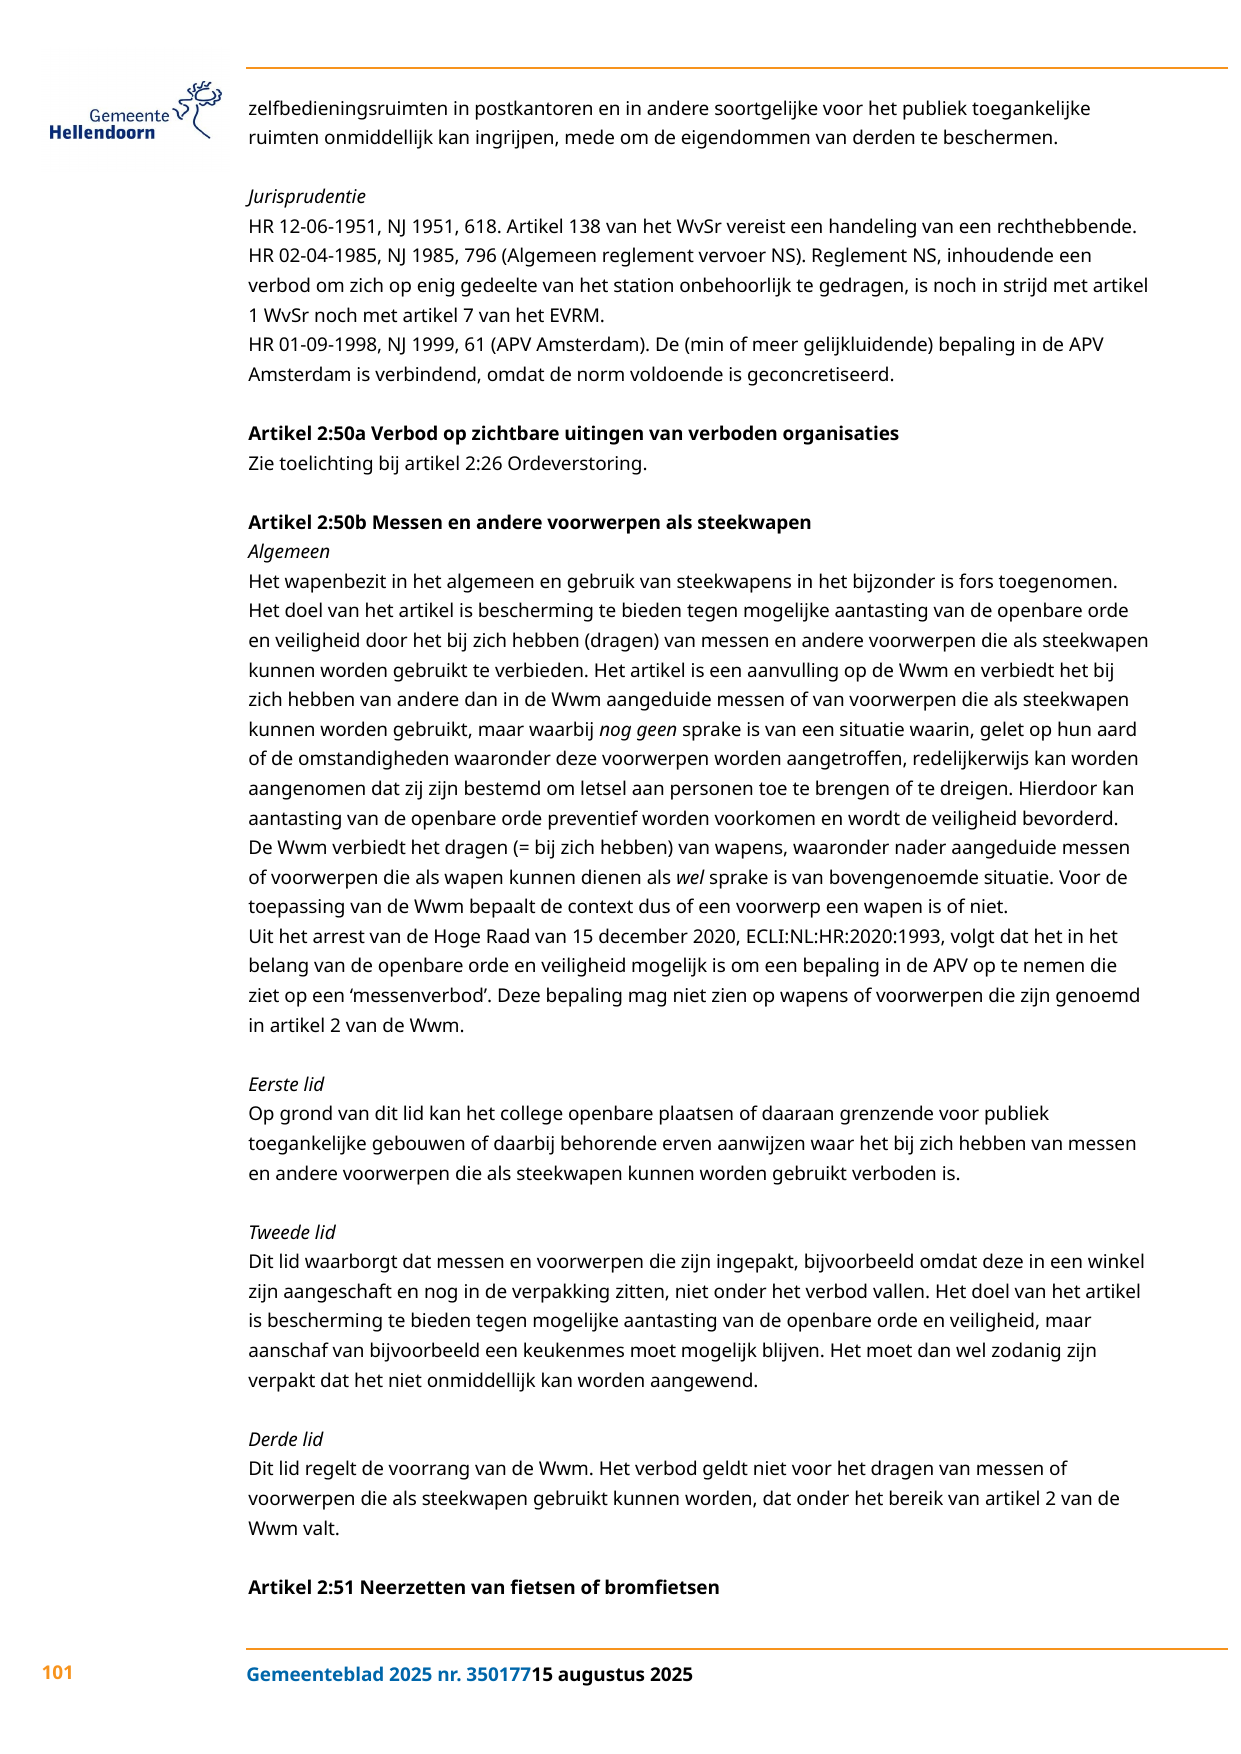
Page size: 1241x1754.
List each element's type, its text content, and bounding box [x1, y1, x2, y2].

text Eerste lid [248, 1071, 1152, 1097]
text HR 01-09-1998, NJ 1999, 61 (APV Amsterdam). De (min of meer gelijkluidende) bepaling in de APV Amsterdam is verbindend, omdat de norm voldoende is geconcretiseerd. [248, 331, 1152, 387]
text Derde lid [248, 1426, 1152, 1452]
text Tweede lid [248, 1219, 1152, 1245]
text Het wapenbezit in het algemeen en gebruik van steekwapens in het bijzonder is fors toegenomen. Het doel van het artikel is bescherming te bieden tegen mogelijke aantasting van de openbare orde en veiligheid door het bij zich hebben (dragen) van messen en andere voorwerpen die als steekwapen kunnen worden gebruikt te verbieden. Het artikel is een aanvulling op de Wwm en verbiedt het bij zich hebben van andere dan in de Wwm aangeduide messen of van voorwerpen die als steekwapen kunnen worden gebruikt, maar waarbij nog geen sprake is van een situatie waarin, gelet op hun aard of de omstandigheden waaronder deze voorwerpen worden aangetroffen, redelijkerwijs kan worden aangenomen dat zij zijn bestemd om letsel aan personen toe te brengen of te dreigen. Hierdoor kan aantasting van de openbare orde preventief worden voorkomen en wordt de veiligheid bevorderd. [248, 568, 1152, 831]
text Dit lid regelt de voorrang van de Wwm. Het verbod geldt niet voor het dragen van messen of voorwerpen die als steekwapen gebruikt kunnen worden, dat onder het bereik van artikel 2 van de Wwm valt. [248, 1456, 1152, 1541]
text Artikel 2:50a Verbod op zichtbare uitingen van verboden organisaties [248, 420, 1152, 446]
text Op grond van dit lid kan het college openbare plaatsen of daaraan grenzende voor publiek toegankelijke gebouwen of daarbij behorende erven aanwijzen waar het bij zich hebben van messen en andere voorwerpen die als steekwapen kunnen worden gebruikt verboden is. [248, 1101, 1152, 1186]
text Jurisprudentie [248, 183, 1152, 209]
text zelfbedieningsruimten in postkantoren en in andere soortgelijke voor het publiek toegankelijke ruimten onmiddellijk kan ingrijpen, mede om de eigendommen van derden te beschermen. [248, 95, 1152, 150]
text Algemeen [248, 538, 1152, 564]
text Artikel 2:51 Neerzetten van fietsen of bromfietsen [248, 1574, 1152, 1600]
text De Wwm verbiedt het dragen (= bij zich hebben) van wapens, waaronder nader aangeduide messen of voorwerpen die als wapen kunnen dienen als wel sprake is van bovengenoemde situatie. Voor de toepassing van de Wwm bepaalt de context dus of een voorwerp een wapen is of niet. [248, 834, 1152, 919]
picture [41, 47, 231, 172]
text Artikel 2:50b Messen en andere voorwerpen als steekwapen [248, 509, 1152, 535]
text Dit lid waarborgt dat messen en voorwerpen die zijn ingepakt, bijvoorbeeld omdat deze in een winkel zijn aangeschaft en nog in de verpakking zitten, niet onder het verbod vallen. Het doel van het artikel is bescherming te bieden tegen mogelijke aantasting van de openbare orde en veiligheid, maar aanschaf van bijvoorbeeld een keukenmes moet mogelijk blijven. Het moet dan wel zodanig zijn verpakt dat het niet onmiddellijk kan worden aangewend. [248, 1248, 1152, 1393]
text HR 12-06-1951, NJ 1951, 618. Artikel 138 van het WvSr vereist een handeling van een rechthebbende. [248, 213, 1152, 239]
text HR 02-04-1985, NJ 1985, 796 (Algemeen reglement vervoer NS). Reglement NS, inhoudende een verbod om zich op enig gedeelte van het station onbehoorlijk te gedragen, is noch in strijd met artikel 1 WvSr noch met artikel 7 van het EVRM. [248, 243, 1152, 328]
text Zie toelichting bij artikel 2:26 Ordeverstoring. [248, 450, 1152, 476]
text Uit het arrest van de Hoge Raad van 15 december 2020, ECLI:NL:HR:2020:1993, volgt dat het in het belang van de openbare orde en veiligheid mogelijk is om een bepaling in de APV op te nemen die ziet op een ‘messenverbod’. Deze bepaling mag niet zien op wapens of voorwerpen die zijn genoemd in artikel 2 van de Wwm. [248, 923, 1152, 1038]
